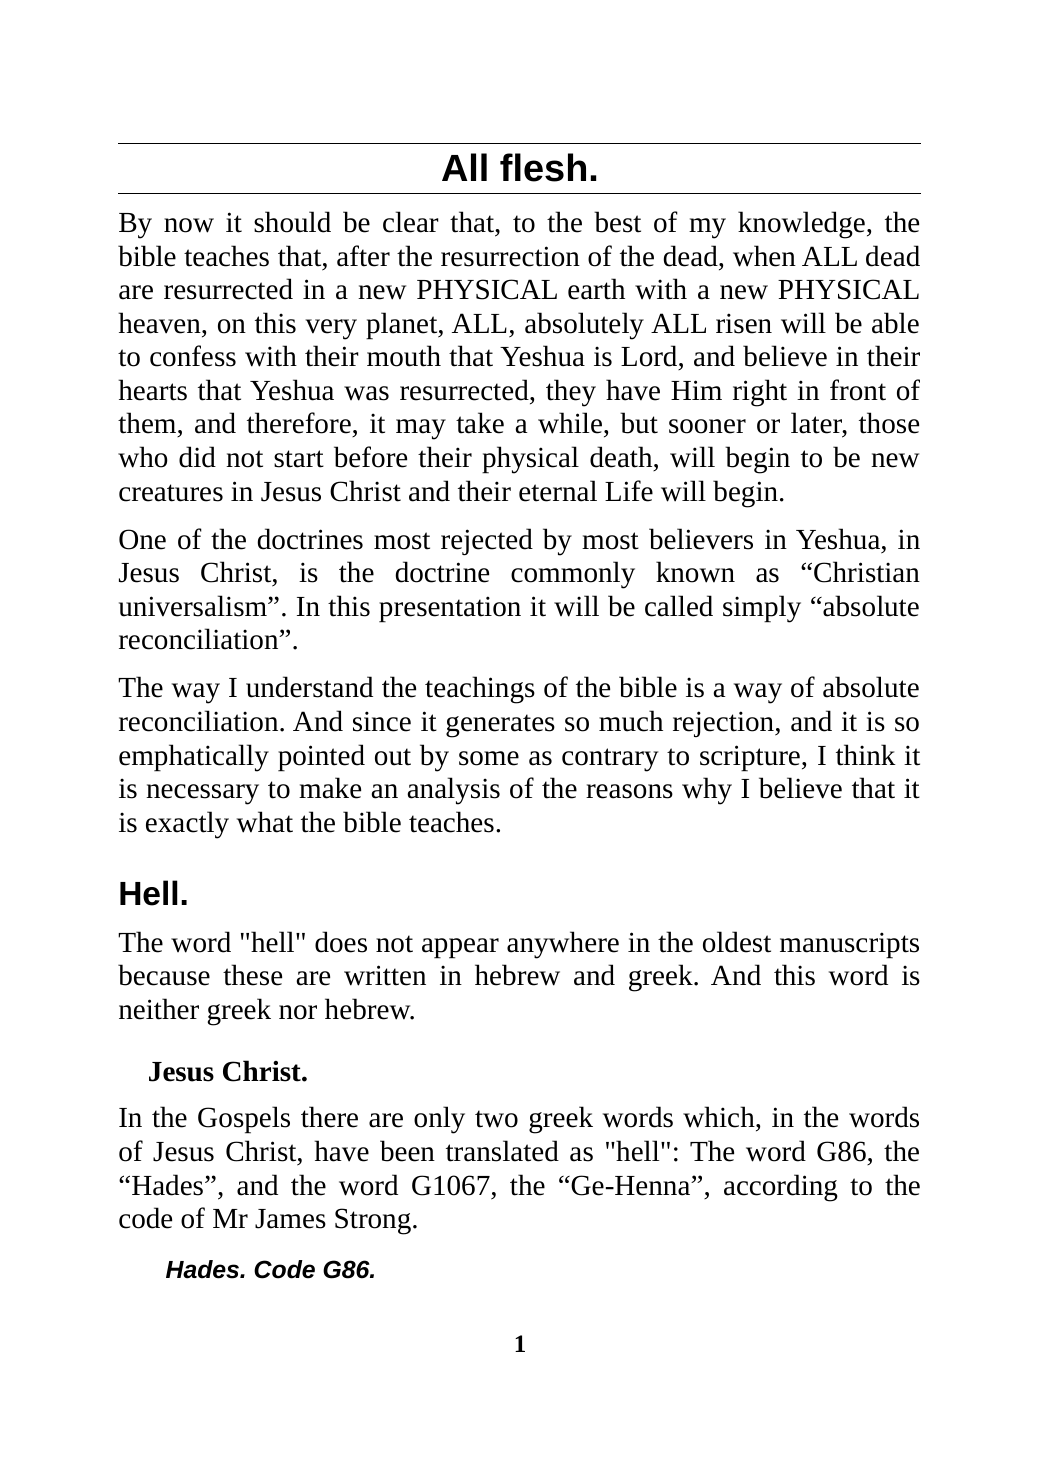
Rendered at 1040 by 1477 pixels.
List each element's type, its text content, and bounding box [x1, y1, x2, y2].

text By now it should be clear that, to the best of my knowledge, the bible teaches that, after the resurrection of the dead, when ALL dead are resurrected in a new PHYSICAL earth with a new PHYSICAL heaven, on this very planet, ALL, absolutely ALL risen will be able to confess with their mouth that Yeshua is Lord, and believe in their hearts that Yeshua was resurrected, they have Him right in front of them, and therefore, it may take a while, but sooner or later, those who did not start before their physical death, will begin to be new creatures in Jesus Christ and their eternal Life will begin. [118, 205, 921, 507]
subtitle Hell. [118, 874, 921, 912]
subtitle All flesh. [118, 144, 921, 193]
text In the Gospels there are only two greek words which, in the words of Jesus Christ, have been translated as "hell": The word G86, the “Hades”, and the word G1067, the “Ge-Henna”, according to the code of Mr James Strong. [118, 1101, 921, 1235]
text The word "hell" does not appear anywhere in the oldest manuscripts because these are written in hebrew and greek. And this word is neither greek nor hebrew. [118, 925, 921, 1025]
subtitle Jesus Christ. [148, 1054, 921, 1088]
text The way I understand the teachings of the bible is a way of absolute reconciliation. And since it generates so much rejection, and it is so emphatically pointed out by some as contrary to scripture, I think it is necessary to make an analysis of the reasons why I believe that it is exactly what the bible teaches. [118, 671, 921, 838]
subtitle Hades. Code G86. [165, 1256, 921, 1284]
text One of the doctrines most rejected by most believers in Yeshua, in Jesus Christ, is the doctrine commonly known as “Christian universalism”. In this presentation it will be called simply “absolute reconciliation”. [118, 522, 921, 656]
